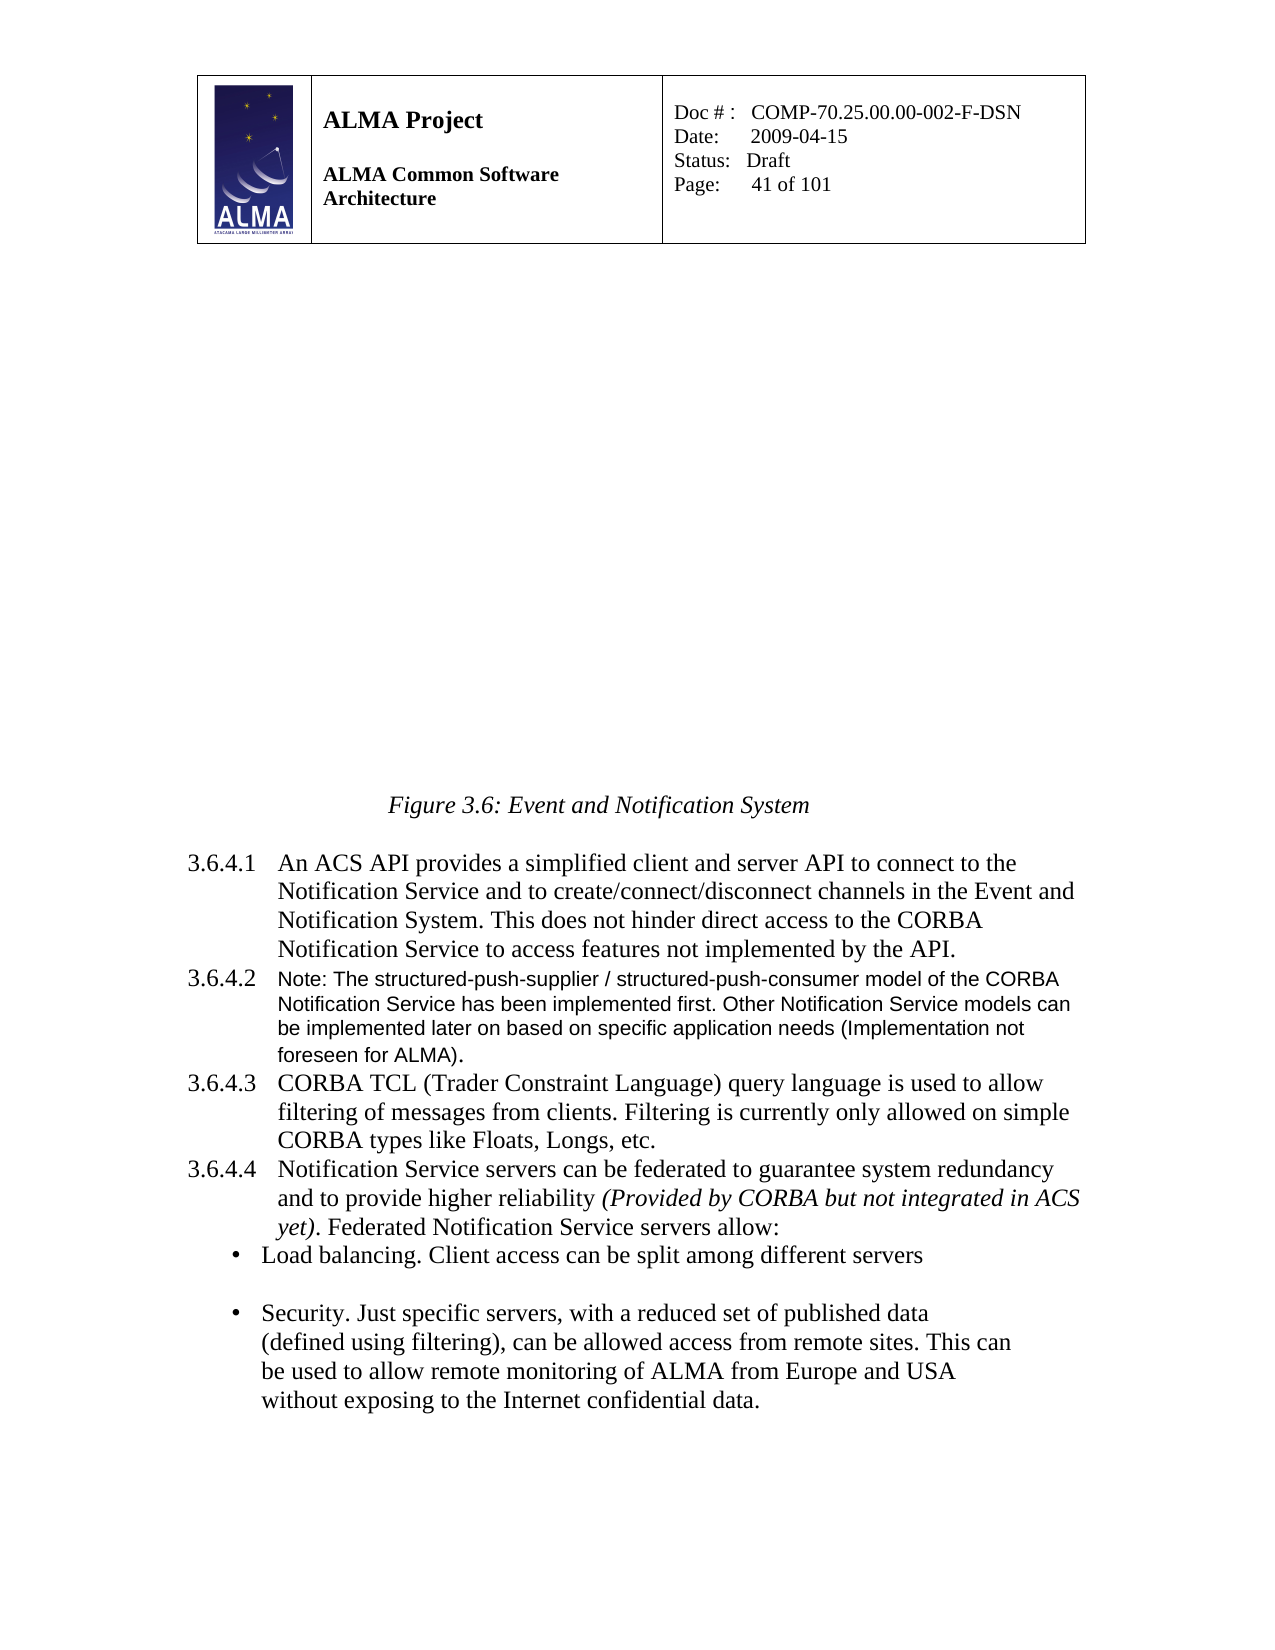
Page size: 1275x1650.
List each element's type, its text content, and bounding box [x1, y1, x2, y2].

subtitle Notification Service servers can be federated to guarantee system redundancy and to provide higher reliability (Provided by CORBA but not integrated in ACS yet). Federated Notification Service servers allow: [187, 1154, 1087, 1241]
list Security. Just specific servers, with a reduced set of published data (defined using filtering), can be allowed access from remote sites. This can be used to allow remote monitoring of ALMA from Europe and USA without exposing to the Internet confidential data. [232, 1298, 1012, 1413]
picture [214, 85, 293, 235]
subtitle CORBA TCL (Trader Constraint Language) query language is used to allow filtering of messages from clients. Filtering is currently only allowed on simple CORBA types like Floats, Longs, etc. [187, 1068, 1087, 1154]
subtitle An ACS API provides a simplified client and server API to connect to the Notification Service and to create/connect/disconnect channels in the Event and Notification System. This does not hinder direct access to the CORBA Notification Service to access features not implemented by the API. [187, 848, 1087, 963]
text Figure 3.6: Event and Notification System [187, 790, 1012, 818]
subtitle Note: The structured-push-supplier / structured-push-consumer model of the CORBA Notification Service has been implemented first. Other Notification Service models can be implemented later on based on specific application needs (Implementation not foreseen for ALMA). [187, 963, 1087, 1068]
list Load balancing. Client access can be split among different servers [232, 1241, 1012, 1269]
